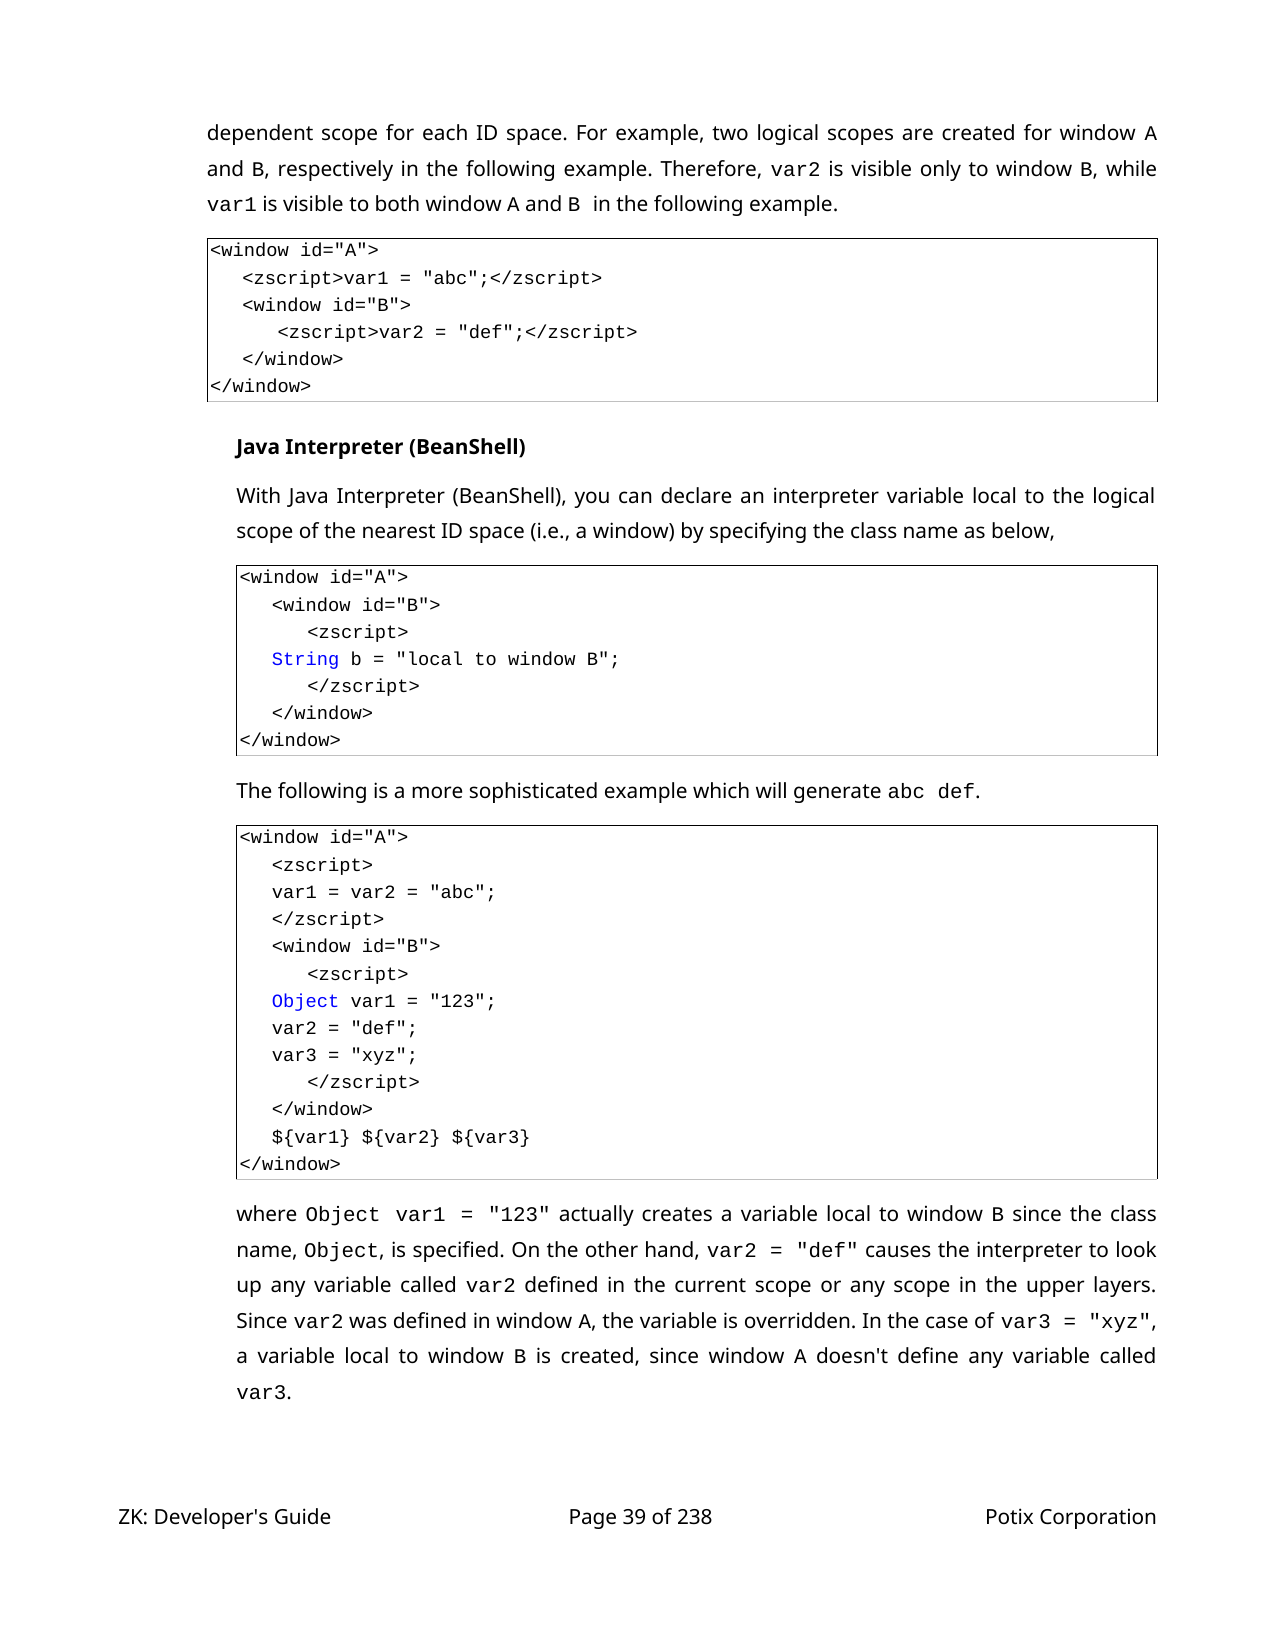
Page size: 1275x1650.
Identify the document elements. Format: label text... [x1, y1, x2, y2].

text <window id="A"> [237, 826, 1157, 850]
text var2 = "def"; [237, 1016, 1157, 1040]
text <window id="B"> [208, 293, 1157, 317]
text Object var1 = "123"; [237, 988, 1157, 1013]
text where Object var1 = "123" actually creates a variable local to window B since the class name, Object, is specified. On the other hand, var2 = "def" causes the interpreter to look up any variable called var2 defined in the current scope or any scope in the upper layers. Since var2 was defined in window A, the variable is overridden. In the case of var3 = "xyz", a variable local to window B is created, since window A doesn't define any variable called var3. [236, 1199, 1157, 1406]
text </window> [237, 1097, 1157, 1122]
text </zscript> [237, 907, 1157, 931]
text </window> [208, 374, 1157, 401]
text <zscript> [237, 853, 1157, 877]
text </window> [237, 728, 1157, 755]
text <zscript>var1 = "abc";</zscript> [208, 266, 1157, 290]
text <window id="B"> [237, 934, 1157, 958]
text <zscript> [237, 961, 1157, 986]
text String b = "local to window B"; [237, 647, 1157, 671]
text <window id="A"> [208, 239, 1157, 263]
text </window> [237, 1152, 1157, 1179]
text dependent scope for each ID space. For example, two logical scopes are created for window A and B, respectively in the following example. Therefore, var2 is visible only to window B, while var1 is visible to both window A and B in the following example. [207, 118, 1157, 218]
text With Java Interpreter (BeanShell), you can declare an interpreter variable local to the logical scope of the nearest ID space (i.e., a window) by specifying the class name as below, [236, 481, 1157, 544]
text The following is a more sophisticated example which will generate abc def. [236, 776, 1157, 805]
text var1 = var2 = "abc"; [237, 880, 1157, 904]
text var3 = "xyz"; [237, 1043, 1157, 1067]
text <zscript> [237, 619, 1157, 644]
subtitle Java Interpreter (BeanShell) [236, 432, 1157, 461]
text </zscript> [237, 1070, 1157, 1094]
text </zscript> [237, 674, 1157, 698]
text <zscript>var2 = "def";</zscript> [208, 320, 1157, 344]
text </window> [237, 701, 1157, 725]
text <window id="A"> [237, 566, 1157, 589]
text <window id="B"> [237, 592, 1157, 617]
text </window> [208, 347, 1157, 371]
text ${var1} ${var2} ${var3} [237, 1124, 1157, 1149]
